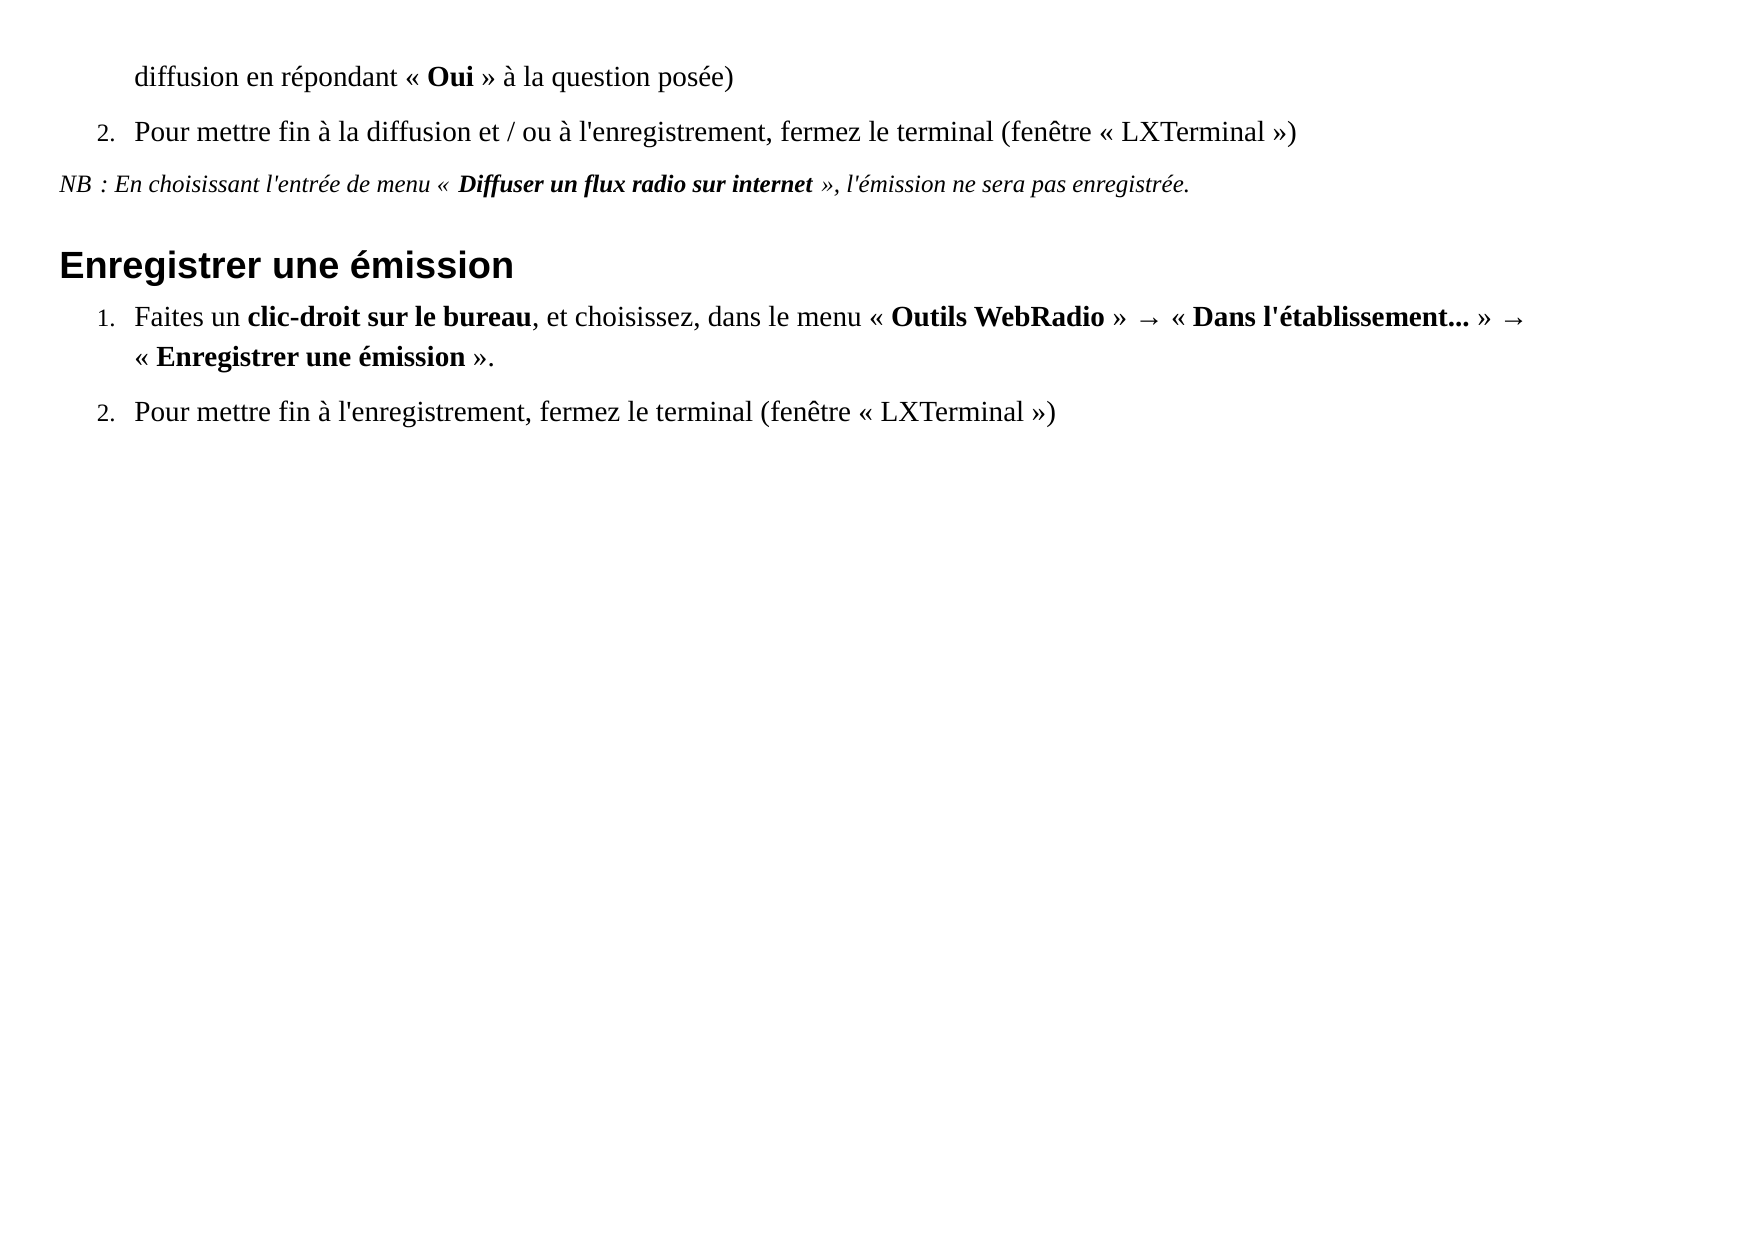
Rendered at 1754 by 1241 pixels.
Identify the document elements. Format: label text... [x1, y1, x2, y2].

subtitle Enregistrer une émission [59, 243, 1695, 286]
list diffusion en répondant « Oui » à la question posée) [97, 59, 1695, 93]
list Faites un clic-droit sur le bureau, et choisissez, dans le menu « Outils WebRadio » → « Dans l'établissement... » → « Enregistrer une émission ». [97, 299, 1695, 373]
list Pour mettre fin à la diffusion et / ou à l'enregistrement, fermez le terminal (fenêtre « LXTerminal ») [97, 114, 1695, 147]
text NB : En choisissant l'entrée de menu « Diffuser un flux radio sur internet », l'émission ne sera pas enregistrée. [59, 169, 1695, 197]
list Pour mettre fin à l'enregistrement, fermez le terminal (fenêtre « LXTerminal ») [97, 394, 1695, 427]
